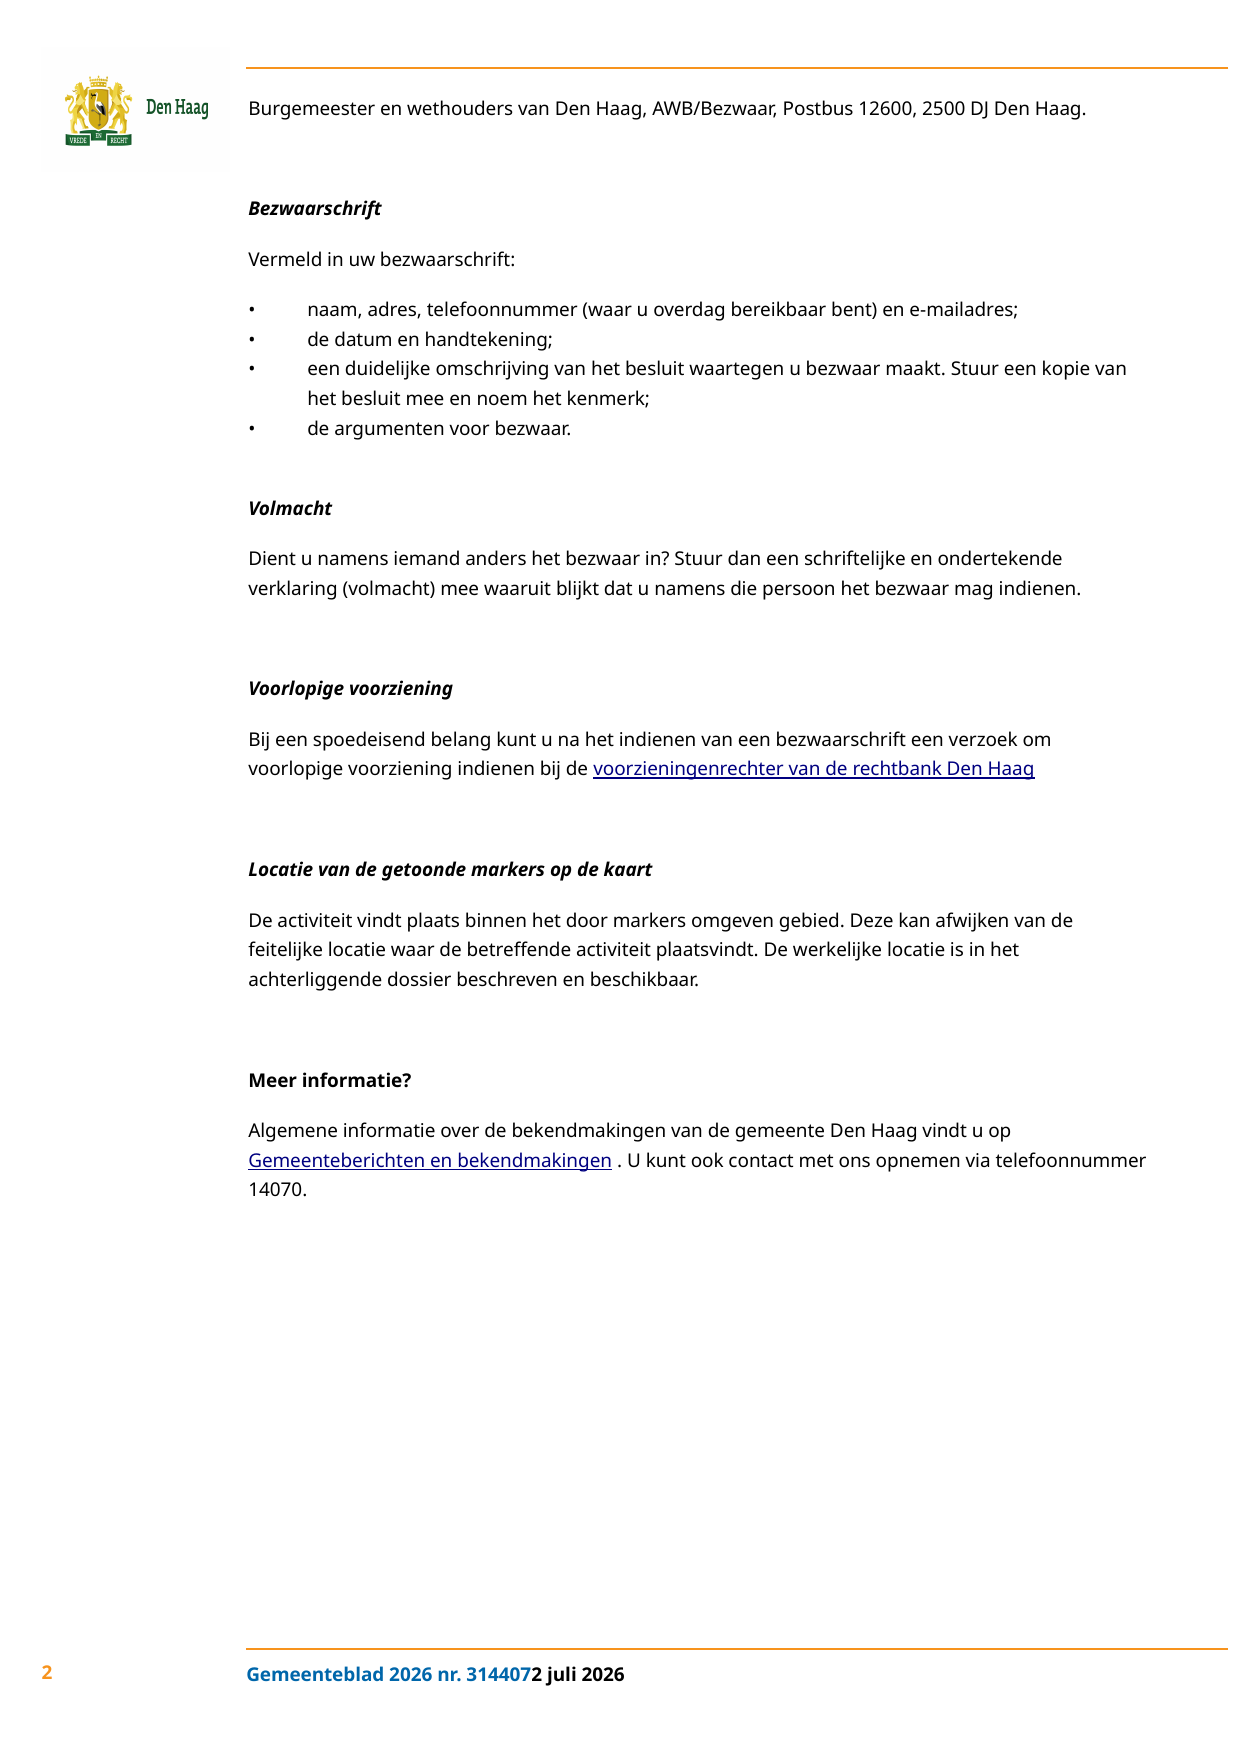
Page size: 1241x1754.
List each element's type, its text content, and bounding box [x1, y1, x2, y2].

text Dient u namens iemand anders het bezwaar in? Stuur dan een schriftelijke en ondertekende verklaring (volmacht) mee waaruit blijkt dat u namens die persoon het bezwaar mag indienen. [248, 545, 1152, 601]
text Bij een spoedeisend belang kunt u na het indienen van een bezwaarschrift een verzoek om voorlopige voorziening indienen bij de voorzieningenrechter van de rechtbank Den Haag [248, 726, 1152, 781]
list de datum en handtekening; [248, 326, 1152, 352]
picture [41, 47, 231, 172]
list een duidelijke omschrijving van het besluit waartegen u bezwaar maakt. Stuur een kopie van het besluit mee en noem het kenmerk; [248, 356, 1152, 411]
list naam, adres, telefoonnummer (waar u overdag bereikbaar bent) en e-mailadres; [248, 296, 1152, 322]
text Algemene informatie over de bekendmakingen van de gemeente Den Haag vindt u op Gemeenteberichten en bekendmakingen . U kunt ook contact met ons opnemen via telefoonnummer 14070. [248, 1117, 1152, 1202]
text Bezwaarschrift [248, 196, 1152, 221]
text Vermeld in uw bezwaarschrift: [248, 246, 1152, 272]
text Volmacht [248, 495, 1152, 521]
text Burgemeester en wethouders van Den Haag, AWB/Bezwaar, Postbus 12600, 2500 DJ Den Haag. [248, 95, 1152, 121]
text Locatie van de getoonde markers op de kaart [248, 856, 1152, 882]
list de argumenten voor bezwaar. [248, 415, 1152, 441]
text Voorlopige voorziening [248, 676, 1152, 701]
text Meer informatie? [248, 1067, 1152, 1093]
text De activiteit vindt plaats binnen het door markers omgeven gebied. Deze kan afwijken van de feitelijke locatie waar de betreffende activiteit plaatsvindt. De werkelijke locatie is in het achterliggende dossier beschreven en beschikbaar. [248, 907, 1152, 992]
